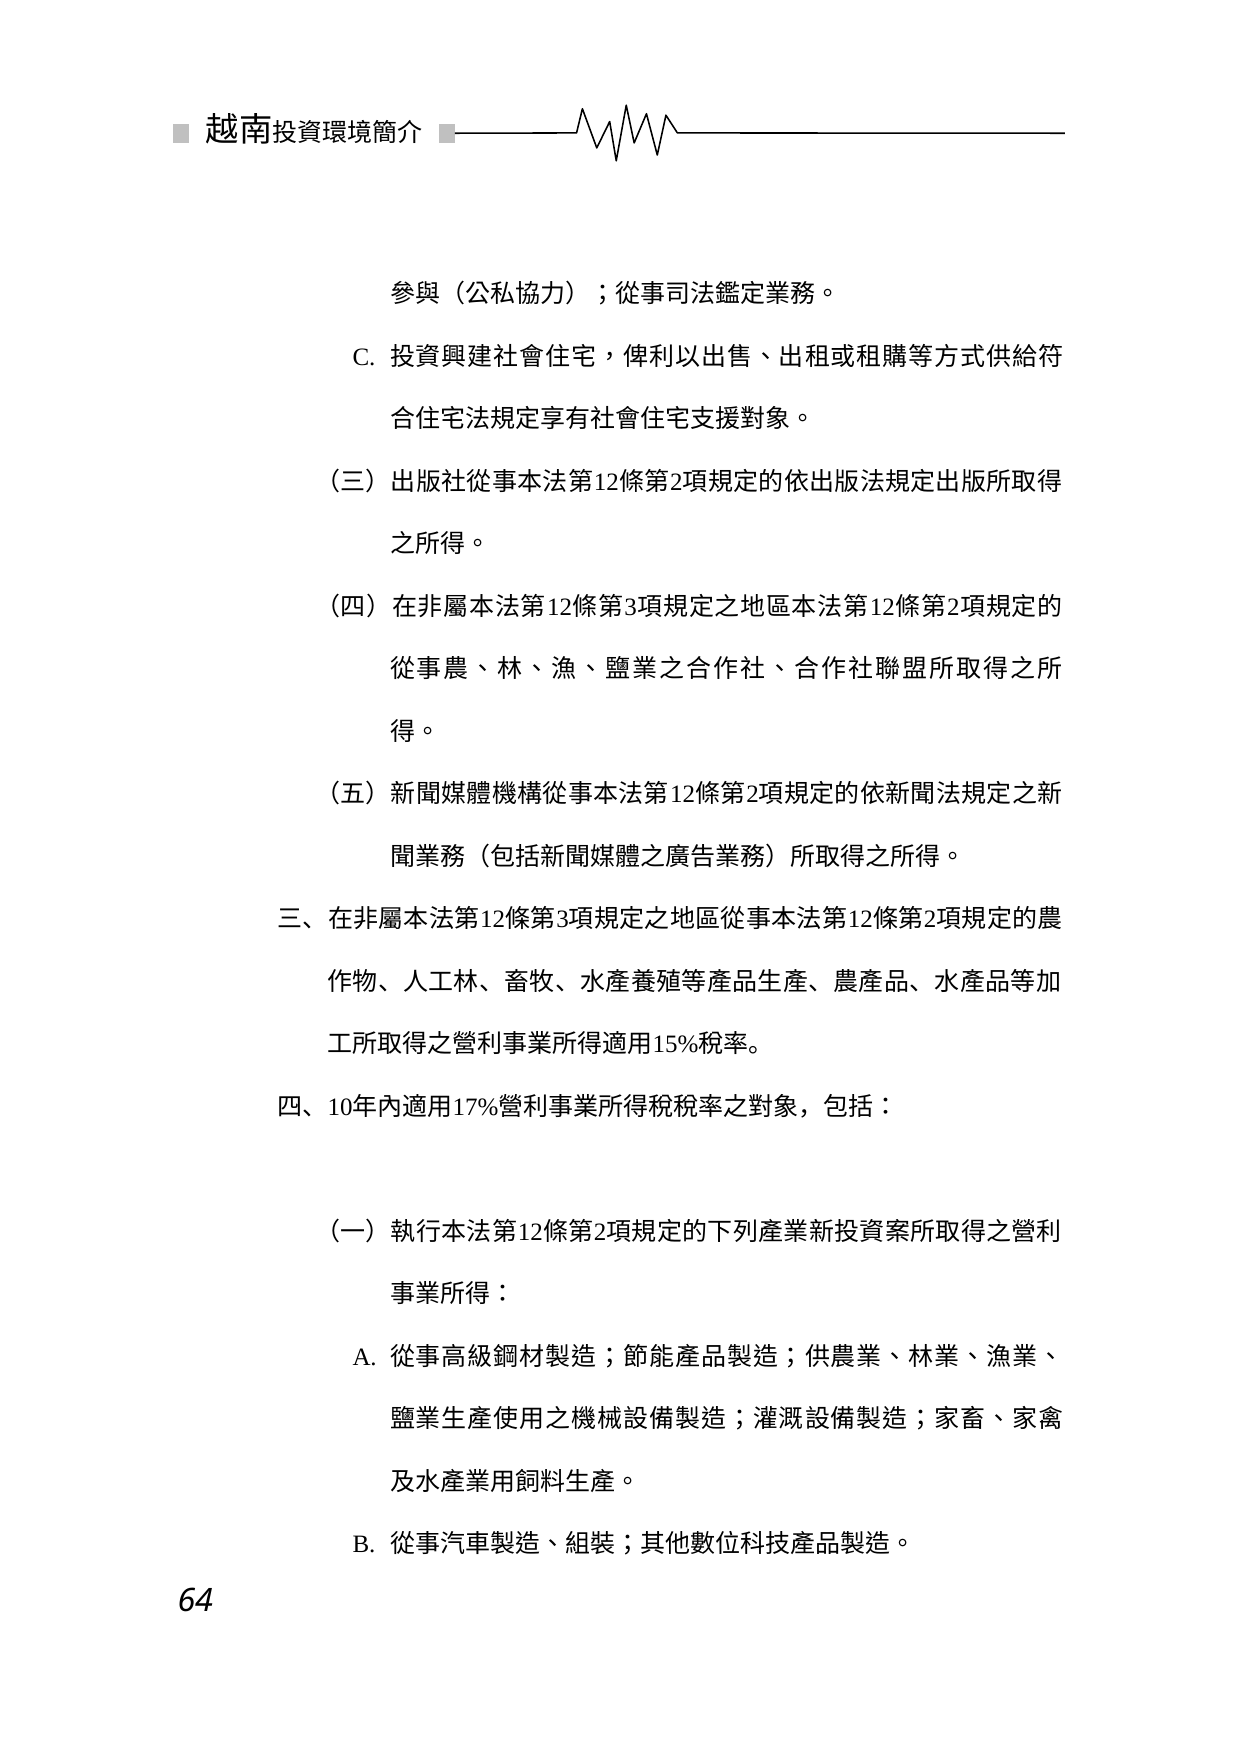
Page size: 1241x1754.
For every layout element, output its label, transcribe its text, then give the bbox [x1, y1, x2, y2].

text 四、10年內適用17%營利事業所得稅稅率之對象，包括： [277, 1063, 1063, 1125]
text 參與（公私協力）；從事司法鑑定業務。 [352, 250, 1063, 313]
text A. 從事高級鋼材製造；節能產品製造；供農業、林業、漁業、鹽業生產使用之機械設備製造；灌溉設備製造；家畜、家禽及水產業用飼料生產。 [352, 1313, 1063, 1500]
text （五）新聞媒體機構從事本法第12條第2項規定的依新聞法規定之新聞業務（包括新聞媒體之廣告業務）所取得之所得。 [315, 750, 1063, 875]
text （四）在非屬本法第12條第3項規定之地區本法第12條第2項規定的從事農、林、漁、鹽業之合作社、合作社聯盟所取得之所得。 [315, 563, 1063, 750]
text （三）出版社從事本法第12條第2項規定的依出版法規定出版所取得之所得。 [315, 438, 1063, 563]
text B. 從事汽車製造、組裝；其他數位科技產品製造。 [352, 1500, 1063, 1563]
text 三、在非屬本法第12條第3項規定之地區從事本法第12條第2項規定的農作物、人工林、畜牧、水產養殖等產品生產、農產品、水產品等加工所取得之營利事業所得適用15%稅率。 [277, 875, 1063, 1063]
text C. 投資興建社會住宅，俾利以出售、出租或租購等方式供給符合住宅法規定享有社會住宅支援對象。 [352, 313, 1063, 438]
text （一）執行本法第12條第2項規定的下列產業新投資案所取得之營利事業所得： [315, 1188, 1063, 1313]
